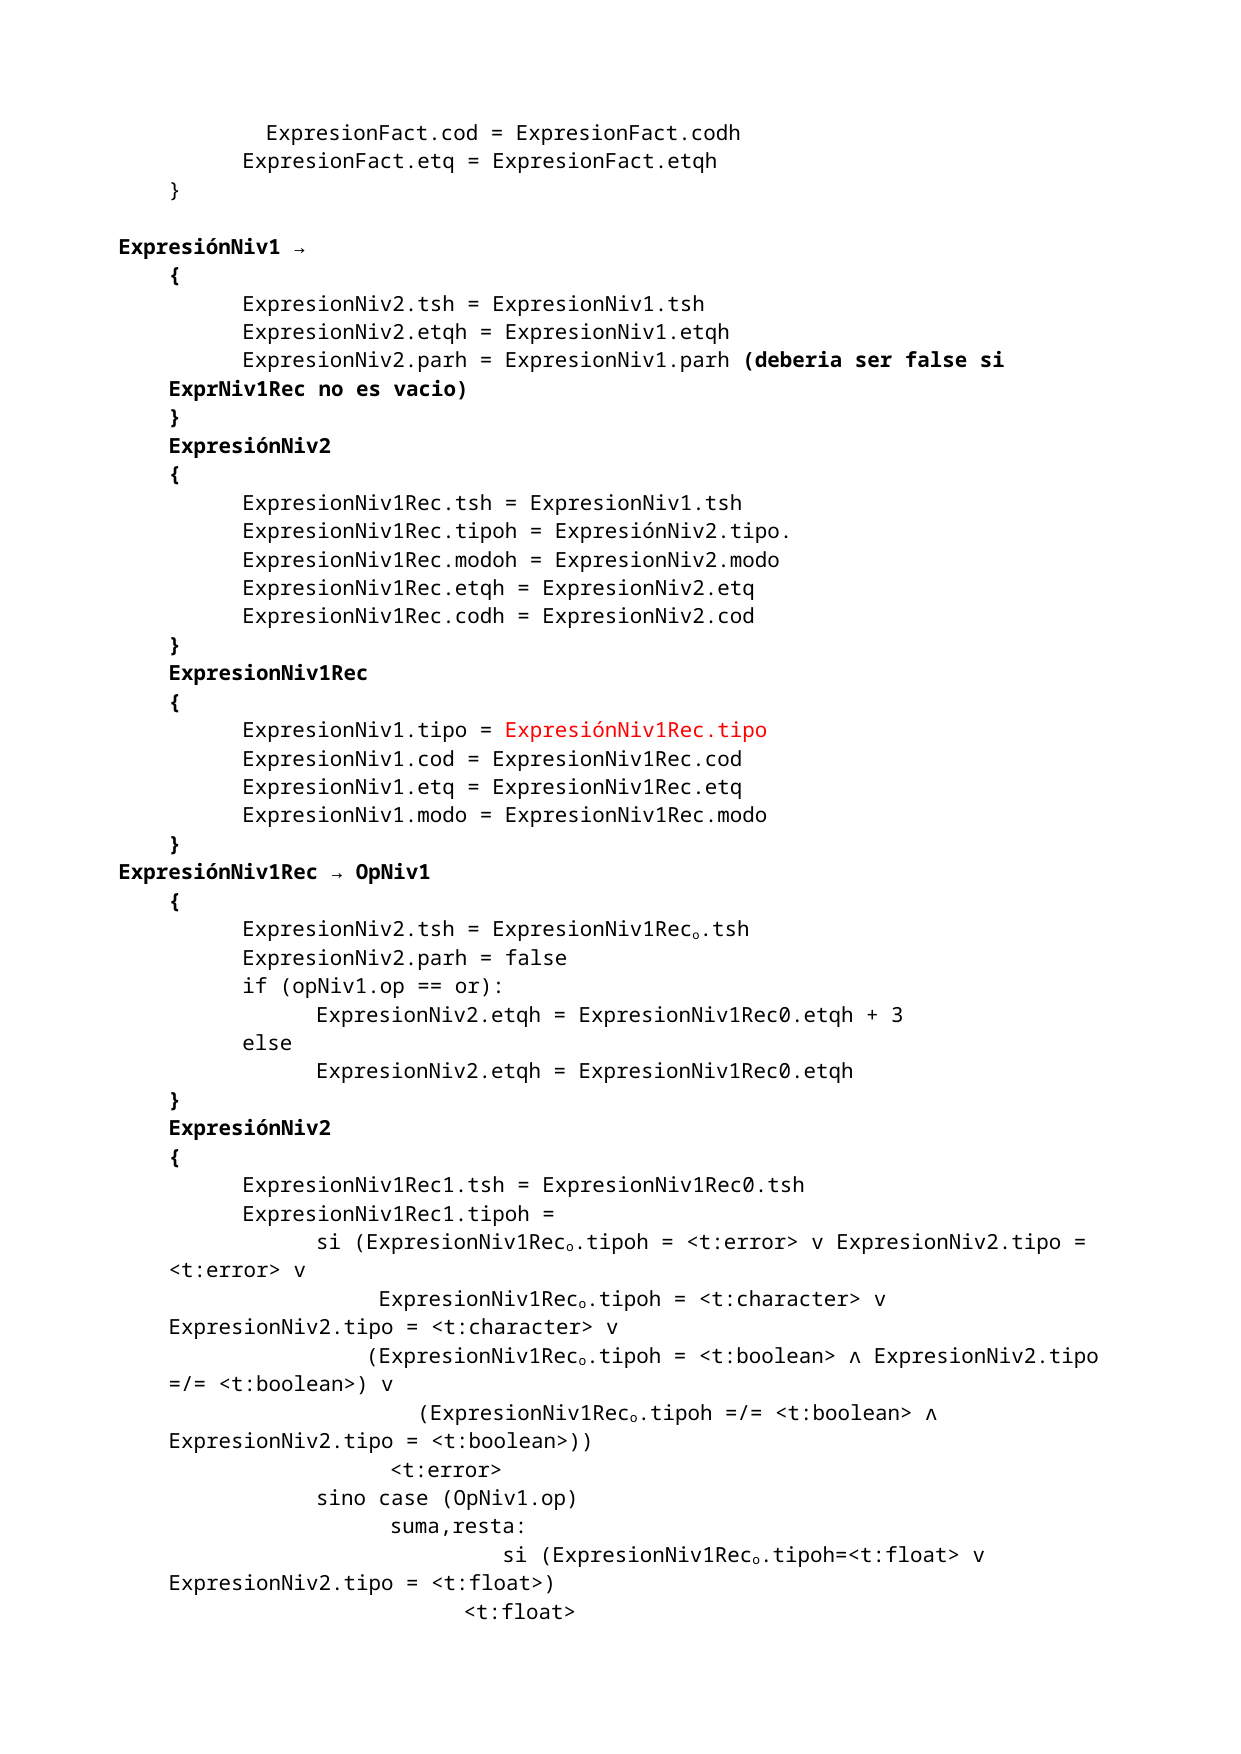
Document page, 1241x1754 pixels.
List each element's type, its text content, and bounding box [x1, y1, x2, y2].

text ExpresiónNiv1 → [118, 232, 1122, 260]
text } [168, 829, 1122, 857]
text ExpresionNiv1.cod = ExpresionNiv1Rec.cod [168, 744, 1122, 772]
text (ExpresionNiv1Reco.tipoh = <t:boolean> ᴧ ExpresionNiv2.tipo =/= <t:boolean>) v [168, 1341, 1122, 1398]
text ExpresionNiv1Rec.tipoh = ExpresiónNiv2.tipo. [168, 516, 1122, 545]
text suma,resta: [168, 1512, 1122, 1540]
text ExpresionNiv2.parh = ExpresionNiv1.parh (deberia ser false si ExprNiv1Rec no es vacio) [168, 346, 1122, 402]
text } [168, 402, 1122, 431]
text ExpresiónNiv2 [168, 431, 1122, 459]
text ExpresiónNiv1Rec → OpNiv1 [118, 857, 1122, 886]
text else [168, 1028, 1122, 1057]
text ExpresionFact.cod = ExpresionFact.codh [118, 118, 1122, 147]
text ExpresionNiv1Rec1.tsh = ExpresionNiv1Rec0.tsh [168, 1170, 1122, 1199]
text { [168, 1142, 1122, 1170]
text ExpresionNiv1.modo = ExpresionNiv1Rec.modo [168, 801, 1122, 829]
text si (ExpresionNiv1Reco.tipoh=<t:float> v ExpresionNiv2.tipo = <t:float>) [168, 1540, 1122, 1597]
text if (opNiv1.op == or): [168, 971, 1122, 1000]
text (ExpresionNiv1Reco.tipoh =/= <t:boolean> ᴧ ExpresionNiv2.tipo = <t:boolean>)) [168, 1398, 1122, 1455]
text ExpresionNiv1Rec1.tipoh = [168, 1199, 1122, 1227]
text ExpresionNiv1Reco.tipoh = <t:character> v ExpresionNiv2.tipo = <t:character> v [168, 1284, 1122, 1341]
text ExpresionNiv1Rec.tsh = ExpresionNiv1.tsh [168, 488, 1122, 516]
text ExpresionNiv1Rec.modoh = ExpresionNiv2.modo [168, 545, 1122, 573]
text } [168, 175, 1122, 203]
text ExpresionNiv2.etqh = ExpresionNiv1Rec0.etqh + 3 [168, 1000, 1122, 1028]
text ExpresionNiv1.tipo = ExpresiónNiv1Rec.tipo [168, 715, 1122, 744]
text ExpresionFact.etq = ExpresionFact.etqh [168, 147, 1122, 175]
text ExpresionNiv1.etq = ExpresionNiv1Rec.etq [168, 772, 1122, 801]
text { [168, 260, 1122, 289]
text } [168, 1085, 1122, 1113]
text { [168, 459, 1122, 488]
text ExpresionNiv2.parh = false [168, 943, 1122, 971]
text <t:error> [168, 1455, 1122, 1483]
text { [168, 687, 1122, 715]
text sino case (OpNiv1.op) [168, 1483, 1122, 1512]
text ExpresionNiv1Rec [168, 658, 1122, 687]
text ExpresionNiv1Rec.etqh = ExpresionNiv2.etq [168, 573, 1122, 602]
text si (ExpresionNiv1Reco.tipoh = <t:error> v ExpresionNiv2.tipo = <t:error> v [168, 1227, 1122, 1284]
text ExpresiónNiv2 [168, 1113, 1122, 1142]
text <t:float> [168, 1597, 1122, 1625]
text } [168, 630, 1122, 658]
text ExpresionNiv2.etqh = ExpresionNiv1.etqh [168, 317, 1122, 346]
text { [168, 886, 1122, 914]
text ExpresionNiv2.etqh = ExpresionNiv1Rec0.etqh [168, 1057, 1122, 1085]
text ExpresionNiv2.tsh = ExpresionNiv1.tsh [168, 289, 1122, 317]
text ExpresionNiv2.tsh = ExpresionNiv1Reco.tsh [168, 914, 1122, 943]
text ExpresionNiv1Rec.codh = ExpresionNiv2.cod [168, 602, 1122, 630]
